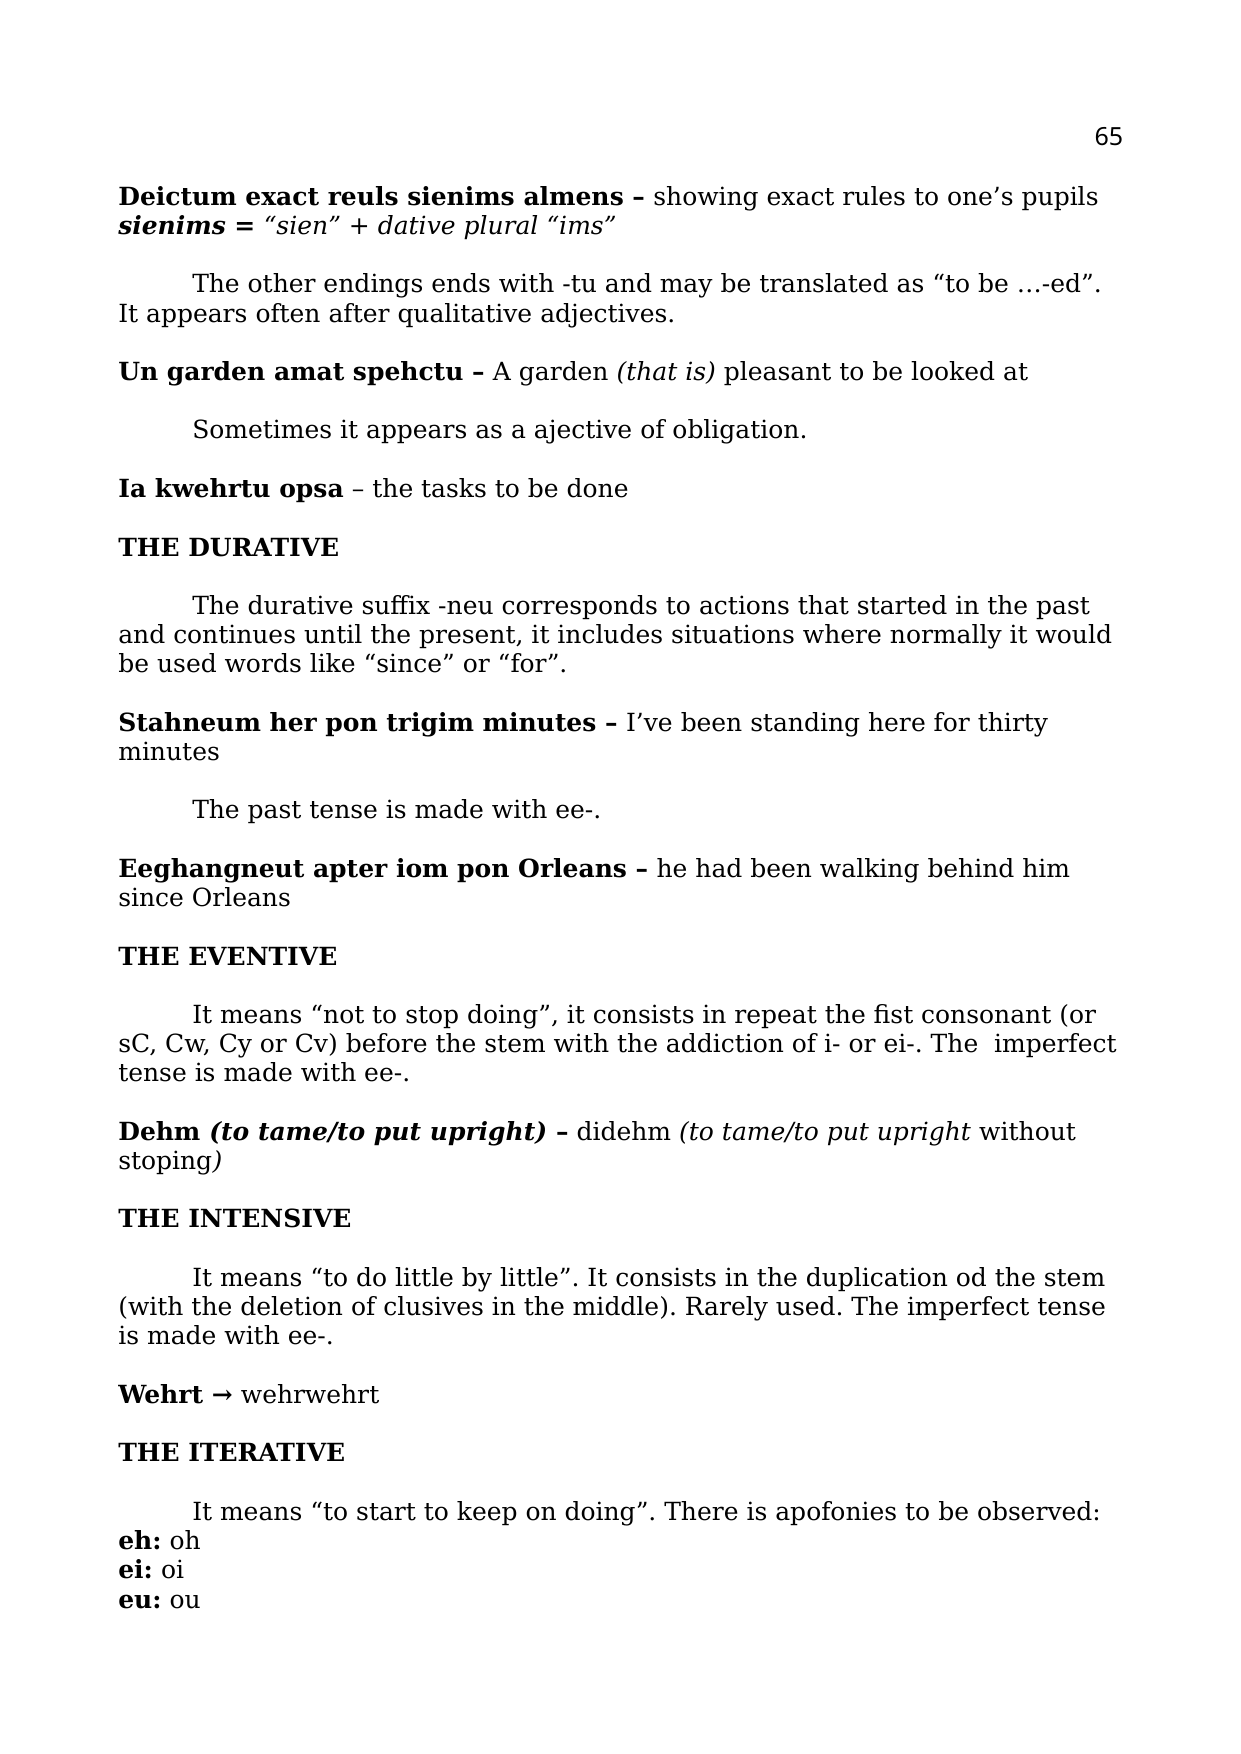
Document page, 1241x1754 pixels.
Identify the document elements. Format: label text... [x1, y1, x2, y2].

text ei: oi [118, 1555, 1123, 1584]
text It means “to do little by little”. It consists in the duplication od the stem (with the deletion of clusives in the middle). Rarely used. The imperfect tense is made with ee-. [118, 1263, 1123, 1350]
text Ia kwehrtu opsa – the tasks to be done [118, 474, 1123, 503]
subtitle THE EVENTIVE [118, 941, 1123, 971]
text The past tense is made with ee-. [118, 795, 1123, 824]
subtitle THE ITERATIVE [118, 1438, 1123, 1467]
text Sometimes it appears as a ajective of obligation. [118, 416, 1123, 445]
subtitle THE INTENSIVE [118, 1204, 1123, 1234]
text sienims = “sien” + dative plural “ims” [118, 211, 1123, 240]
text Stahneum her pon trigim minutes – I’ve been standing here for thirty minutes [118, 708, 1123, 766]
text It means “not to stop doing”, it consists in repeat the fist consonant (or sC, Cw, Cy or Cv) before the stem with the addiction of i- or ei-. The imperfect tense is made with ee-. [118, 1000, 1123, 1087]
text Wehrt → wehrwehrt [118, 1379, 1123, 1409]
text eh: oh [118, 1526, 1123, 1555]
text The other endings ends with -tu and may be translated as “to be …-ed”. It appears often after qualitative adjectives. [118, 269, 1123, 328]
text Deictum exact reuls sienims almens – showing exact rules to one’s pupils [118, 182, 1123, 211]
text Eeghangneut apter iom pon Orleans – he had been walking behind him since Orleans [118, 854, 1123, 912]
text Un garden amat spehctu – A garden (that is) pleasant to be looked at [118, 357, 1123, 386]
text eu: ou [118, 1584, 1123, 1614]
text Dehm (to tame/to put upright) – didehm (to tame/to put upright without stoping) [118, 1117, 1123, 1175]
subtitle THE DURATIVE [118, 532, 1123, 562]
text It means “to start to keep on doing”. There is apofonies to be observed: [118, 1497, 1123, 1526]
text The durative suffix -neu corresponds to actions that started in the past and continues until the present, it includes situations where normally it would be used words like “since” or “for”. [118, 591, 1123, 678]
